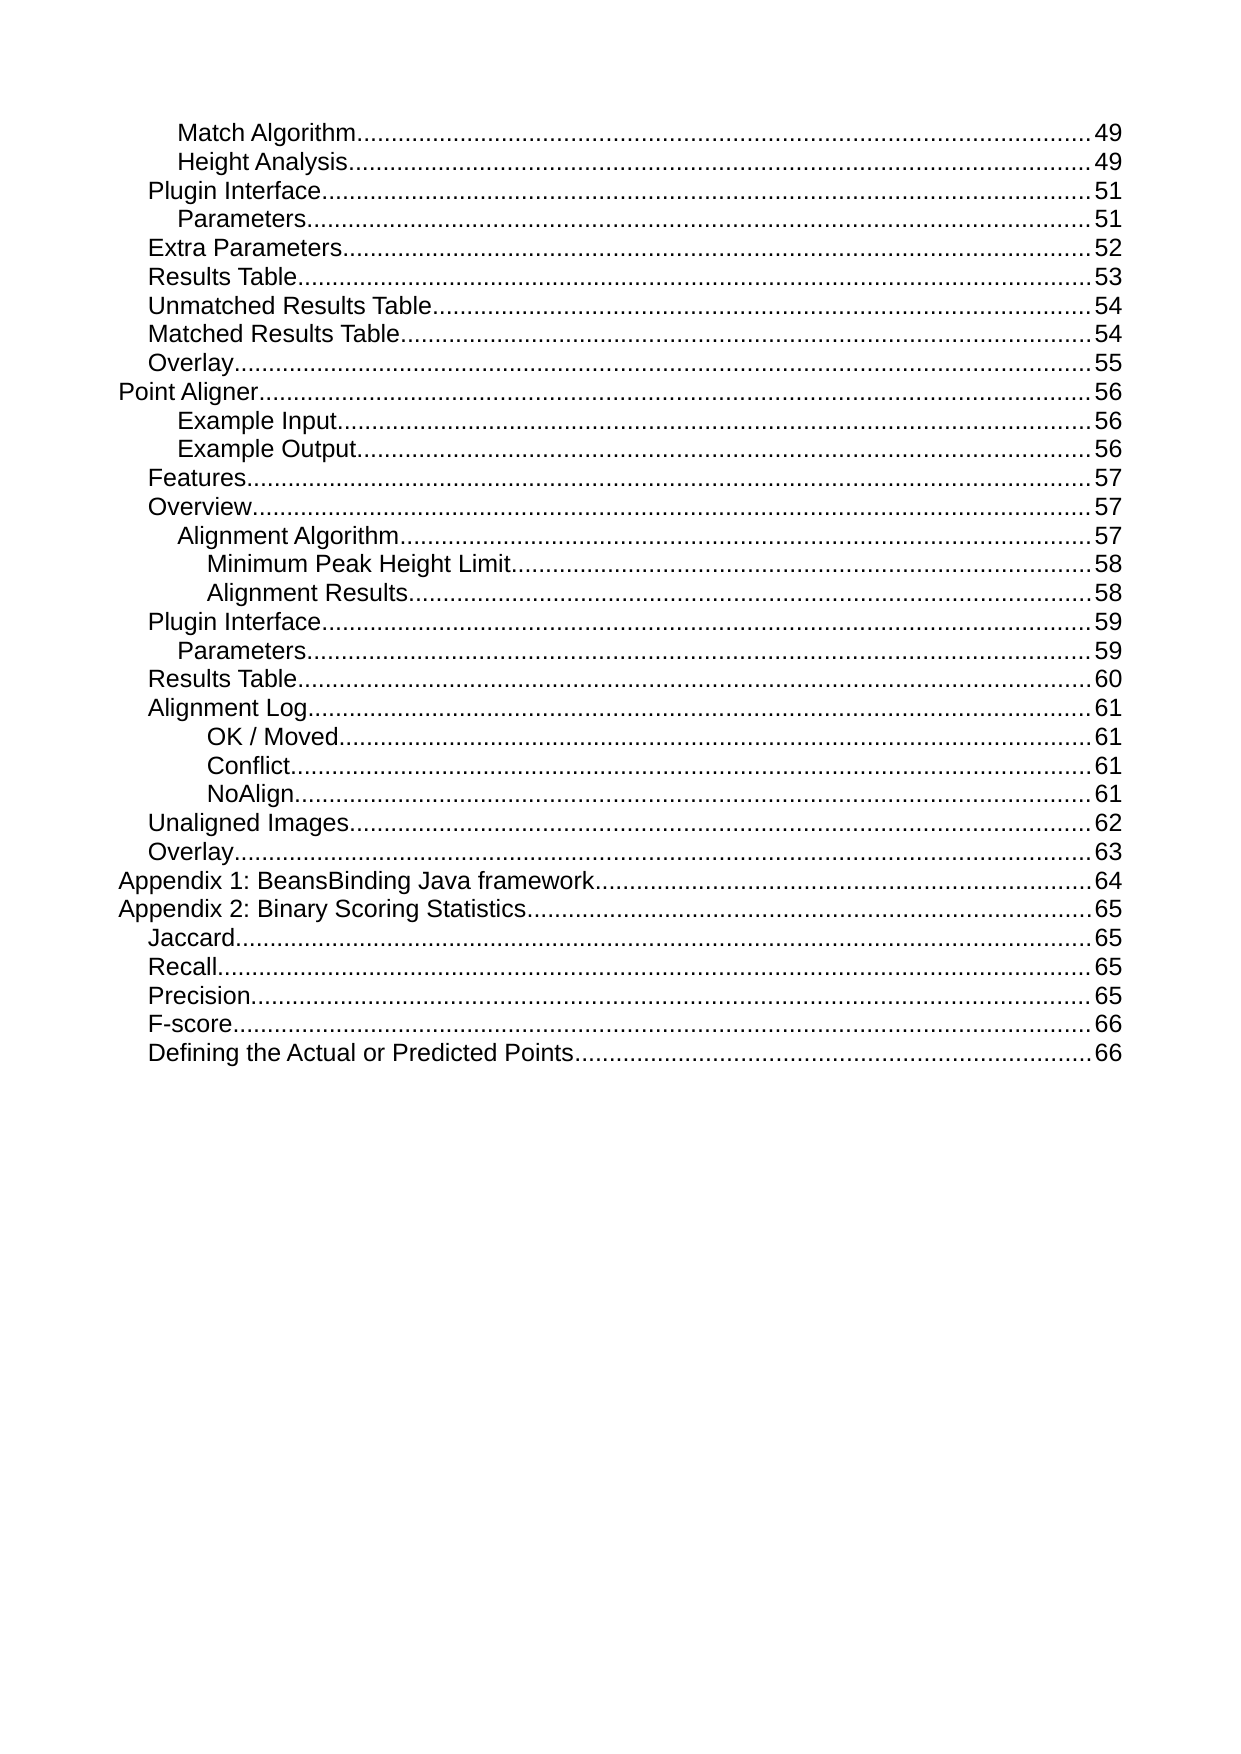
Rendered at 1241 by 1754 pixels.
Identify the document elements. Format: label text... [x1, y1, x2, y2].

text Matched Results Table 54 [148, 319, 1122, 348]
text Unaligned Images 62 [148, 808, 1122, 837]
text Minimum Peak Height Limit 58 [207, 549, 1122, 578]
text Defining the Actual or Predicted Points 66 [148, 1038, 1122, 1067]
text Recall 65 [148, 952, 1122, 981]
text Overview 57 [148, 492, 1122, 521]
text Example Input 56 [177, 406, 1122, 434]
text Jaccard 65 [148, 923, 1122, 952]
text Height Analysis 49 [177, 147, 1122, 176]
text Results Table 60 [148, 664, 1122, 693]
text Overlay 63 [148, 837, 1122, 866]
text Unmatched Results Table 54 [148, 291, 1122, 319]
text Overlay 55 [148, 348, 1122, 377]
text F-score 66 [148, 1009, 1122, 1038]
text Results Table 53 [148, 262, 1122, 291]
text Plugin Interface 51 [148, 176, 1122, 204]
text Alignment Algorithm 57 [177, 521, 1122, 549]
text Appendix 2: Binary Scoring Statistics 65 [118, 894, 1122, 923]
text Alignment Log 61 [148, 693, 1122, 722]
text OK / Moved 61 [207, 722, 1122, 751]
text Extra Parameters 52 [148, 233, 1122, 262]
text Conflict 61 [207, 751, 1122, 779]
text Features 57 [148, 463, 1122, 492]
text Precision 65 [148, 981, 1122, 1009]
text Appendix 1: BeansBinding Java framework 64 [118, 866, 1122, 894]
text Alignment Results 58 [207, 578, 1122, 607]
text Example Output 56 [177, 434, 1122, 463]
text Parameters 59 [177, 636, 1122, 664]
text Parameters 51 [177, 204, 1122, 233]
text Match Algorithm 49 [177, 118, 1122, 147]
text Point Aligner 56 [118, 377, 1122, 406]
text Plugin Interface 59 [148, 607, 1122, 636]
text NoAlign 61 [207, 779, 1122, 808]
